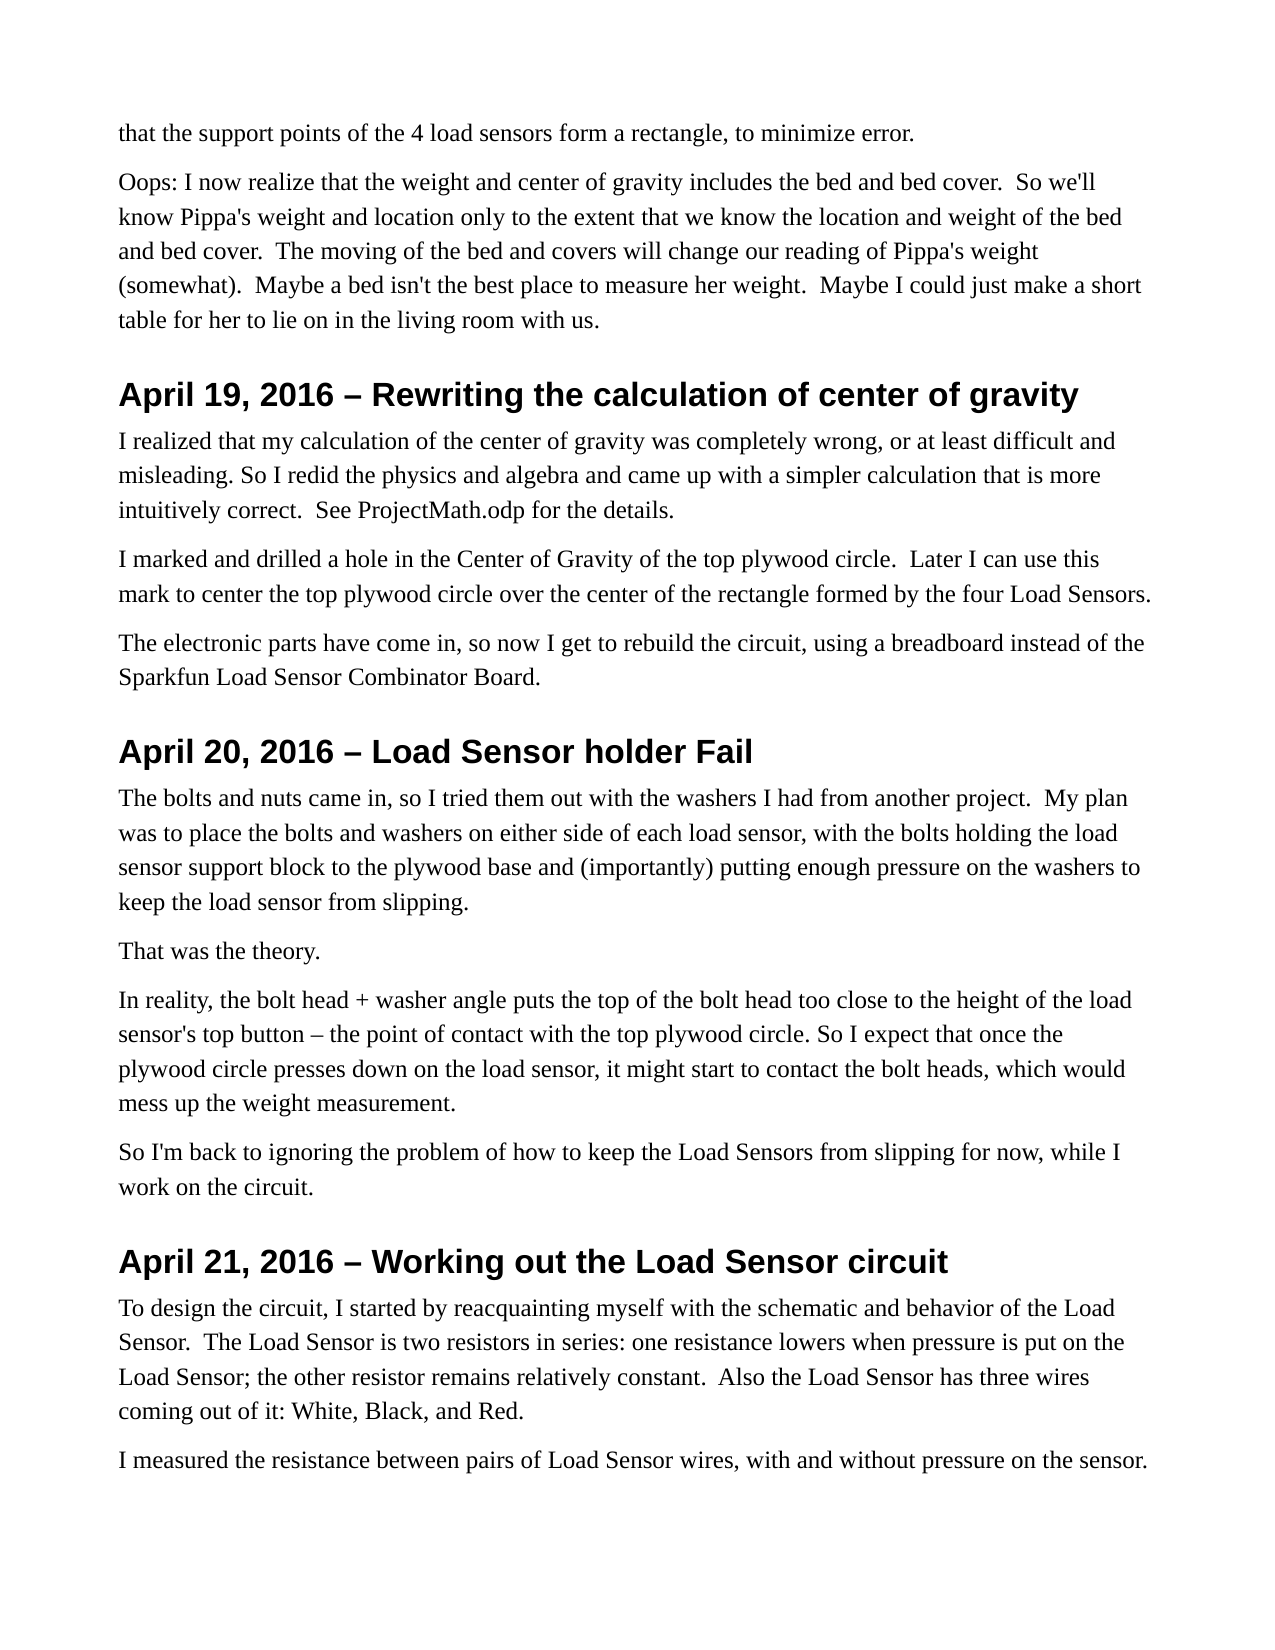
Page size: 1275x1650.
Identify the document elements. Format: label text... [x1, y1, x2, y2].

text The electronic parts have come in, so now I get to rebuild the circuit, using a breadboard instead of the Sparkfun Load Sensor Combinator Board. [118, 628, 1157, 691]
text That was the theory. [118, 936, 1157, 964]
text In reality, the bolt head + washer angle puts the top of the bolt head too close to the height of the load sensor's top button – the point of contact with the top plywood circle. So I expect that once the plywood circle presses down on the load sensor, it might start to contact the bolt heads, which would mess up the weight measurement. [118, 985, 1157, 1117]
text The bolts and nuts came in, so I tried them out with the washers I had from another project. My plan was to place the bolts and washers on either side of each load sensor, with the bolts holding the load sensor support block to the plywood base and (importantly) putting enough pressure on the washers to keep the load sensor from slipping. [118, 783, 1157, 915]
subtitle April 19, 2016 – Rewriting the calculation of center of gravity [118, 375, 1157, 414]
subtitle April 21, 2016 – Working out the Load Sensor circuit [118, 1242, 1157, 1280]
text To design the circuit, I started by reacquainting myself with the schematic and behavior of the Load Sensor. The Load Sensor is two resistors in series: one resistance lowers when pressure is put on the Load Sensor; the other resistor remains relatively constant. Also the Load Sensor has three wires coming out of it: White, Black, and Red. [118, 1293, 1157, 1425]
text that the support points of the 4 load sensors form a rectangle, to minimize error. [118, 118, 1157, 147]
text I measured the resistance between pairs of Load Sensor wires, with and without pressure on the sensor. [118, 1445, 1157, 1474]
text I marked and drilled a hole in the Center of Gravity of the top plywood circle. Later I can use this mark to center the top plywood circle over the center of the rectangle formed by the four Load Sensors. [118, 544, 1157, 607]
subtitle April 20, 2016 – Load Sensor holder Fail [118, 732, 1157, 771]
text I realized that my calculation of the center of gravity was completely wrong, or at least difficult and misleading. So I redid the physics and algebra and came up with a simpler calculation that is more intuitively correct. See ProjectMath.odp for the details. [118, 426, 1157, 524]
text So I'm back to ignoring the problem of how to keep the Load Sensors from slipping for now, while I work on the circuit. [118, 1137, 1157, 1201]
text Oops: I now realize that the weight and center of gravity includes the bed and bed cover. So we'll know Pippa's weight and location only to the extent that we know the location and weight of the bed and bed cover. The moving of the bed and covers will change our reading of Pippa's weight (somewhat). Maybe a bed isn't the best place to measure her weight. Maybe I could just make a short table for her to lie on in the living room with us. [118, 167, 1157, 334]
